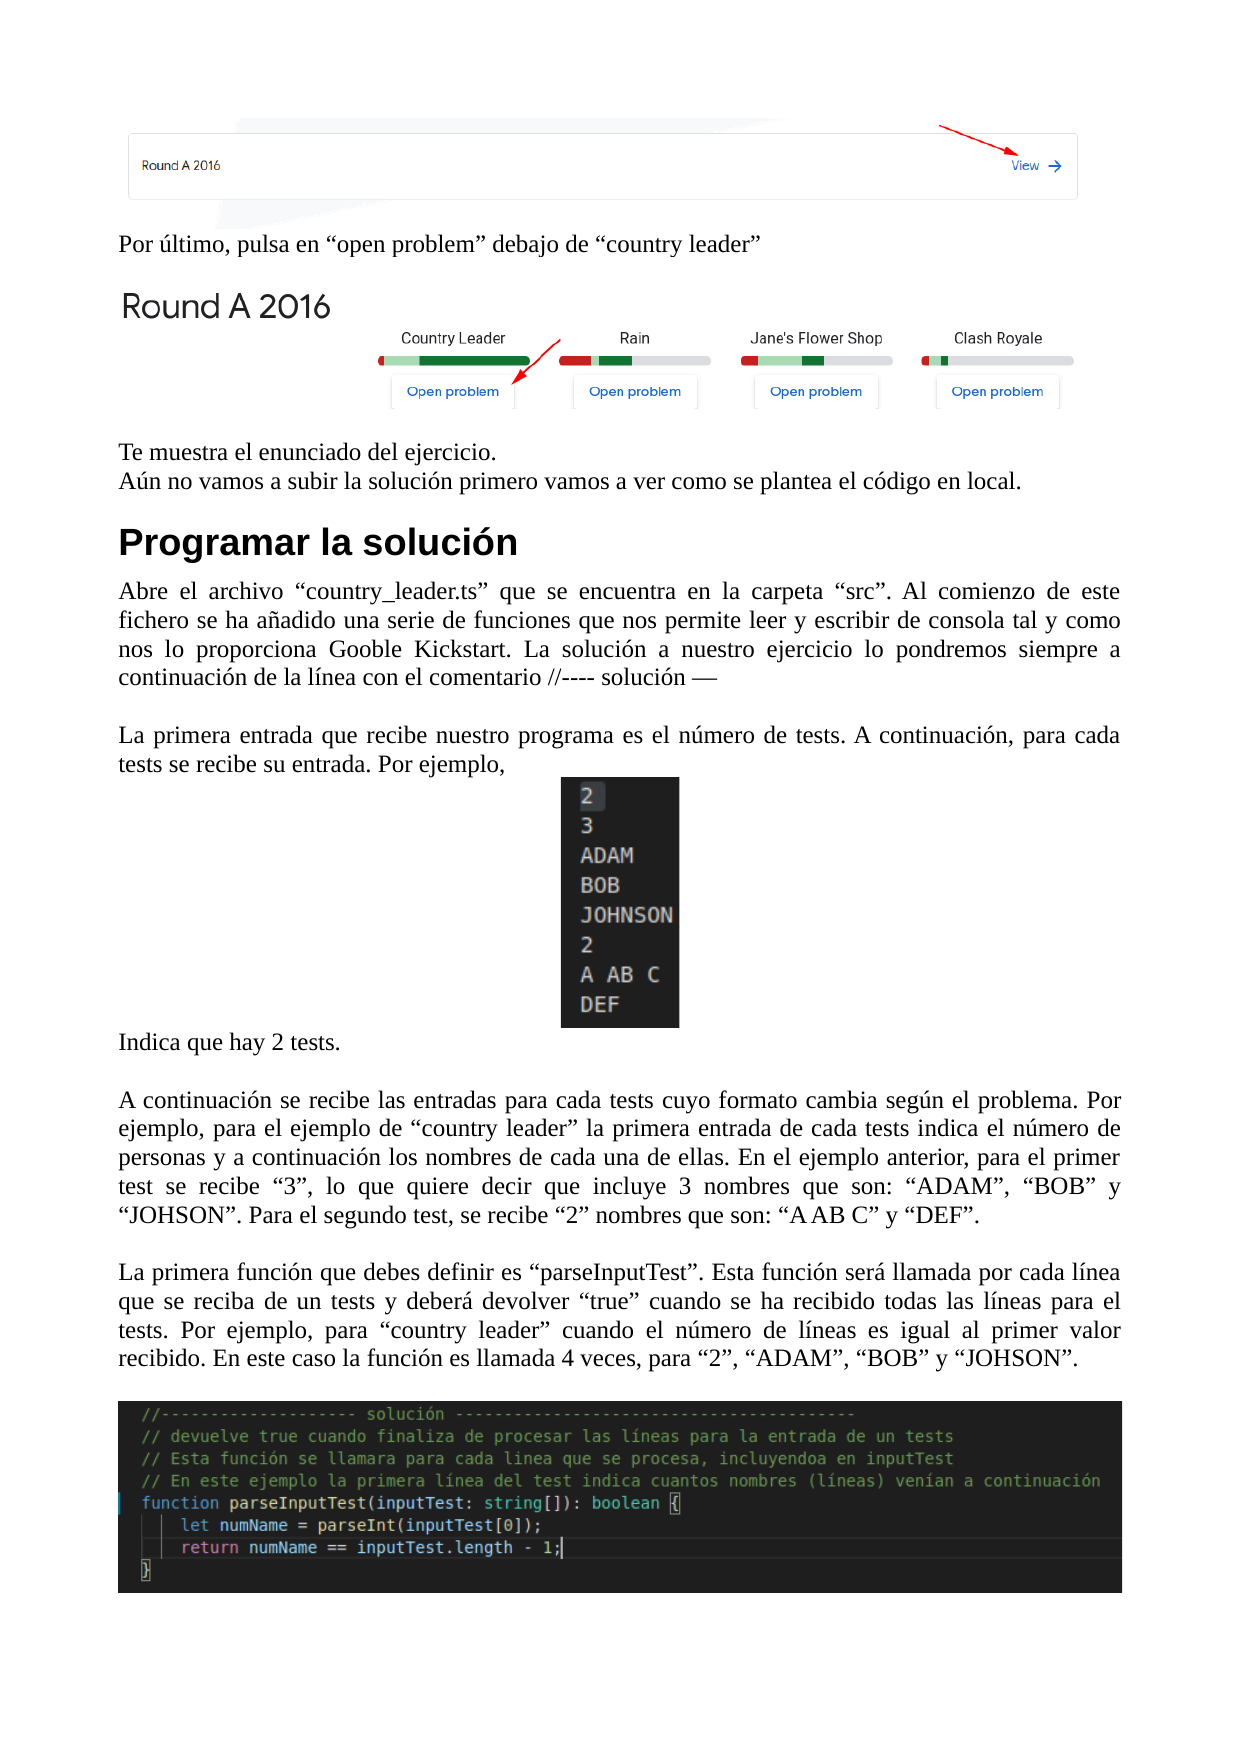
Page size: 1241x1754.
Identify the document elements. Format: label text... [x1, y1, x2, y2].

picture [118, 257, 1123, 409]
text Te muestra el enunciado del ejercicio. [118, 437, 1122, 466]
text Indica que hay 2 tests. [118, 1028, 1122, 1056]
text La primera entrada que recibe nuestro programa es el número de tests. A continuación, para cada tests se recibe su entrada. Por ejemplo, [118, 720, 1122, 777]
picture [560, 777, 680, 1028]
text A continuación se recibe las entradas para cada tests cuyo formato cambia según el problema. Por ejemplo, para el ejemplo de “country leader” la primera entrada de cada tests indica el número de personas y a continuación los nombres de cada una de ellas. En el ejemplo anterior, para el primer test se recibe “3”, lo que quiere decir que incluye 3 nombres que son: “ADAM”, “BOB” y “JOHSON”. Para el segundo test, se recibe “2” nombres que son: “A AB C” y “DEF”. [118, 1085, 1122, 1228]
picture [118, 118, 1123, 229]
subtitle Programar la solución [118, 520, 1122, 564]
text La primera función que debes definir es “parseInputTest”. Esta función será llamada por cada línea que se reciba de un tests y deberá devolver “true” cuando se ha recibido todas las líneas para el tests. Por ejemplo, para “country leader” cuando el número de líneas es igual al primer valor recibido. En este caso la función es llamada 4 veces, para “2”, “ADAM”, “BOB” y “JOHSON”. [118, 1257, 1122, 1372]
picture [118, 1401, 1123, 1593]
text Por último, pulsa en “open problem” debajo de “country leader” [118, 229, 1122, 257]
text Abre el archivo “country_leader.ts” que se encuentra en la carpeta “src”. Al comienzo de este fichero se ha añadido una serie de funciones que nos permite leer y escribir de consola tal y como nos lo proporciona Gooble Kickstart. La solución a nuestro ejercicio lo pondremos siempre a continuación de la línea con el comentario //---- solución — [118, 576, 1122, 691]
text Aún no vamos a subir la solución primero vamos a ver como se plantea el código en local. [118, 466, 1122, 495]
